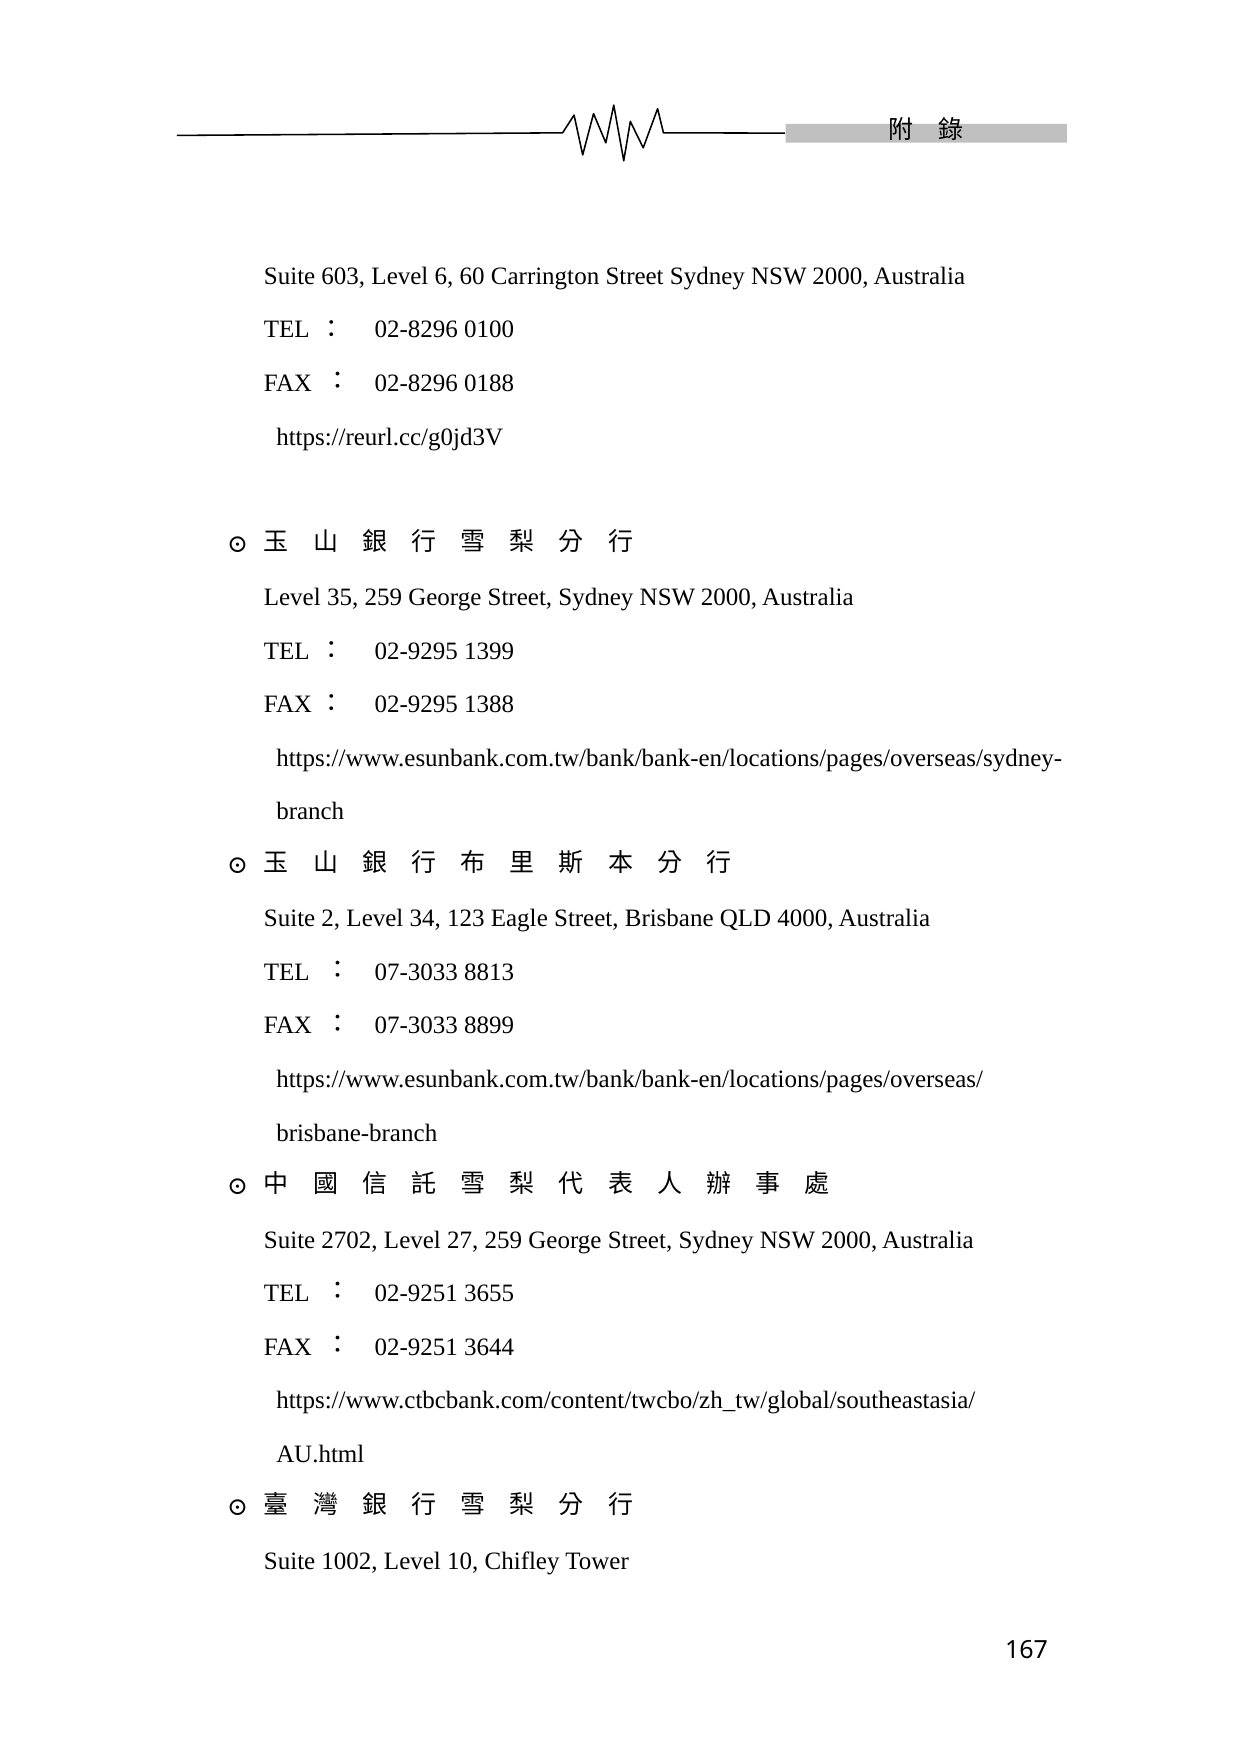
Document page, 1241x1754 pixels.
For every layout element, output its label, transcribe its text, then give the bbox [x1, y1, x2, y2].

text https://www.esunbank.com.tw/bank/bank-en/locations/pages/overseas/sydney-branch [264, 718, 1063, 825]
text TEL：02-8296 0100 [227, 290, 1063, 343]
text Suite 1002, Level 10, Chifley Tower [227, 1521, 1063, 1575]
text ⊙ 玉山銀行布里斯本分行 [227, 825, 1063, 879]
text Suite 2, Level 34, 123 Eagle Street, Brisbane QLD 4000, Australia [227, 879, 1063, 932]
text https://www.ctbcbank.com/content/twcbo/zh_tw/global/southeastasia/AU.html [264, 1361, 1063, 1468]
text FAX：02-9251 3644 [227, 1307, 1063, 1361]
text Suite 603, Level 6, 60 Carrington Street Sydney NSW 2000, Australia [227, 236, 1063, 290]
text Level 35, 259 George Street, Sydney NSW 2000, Australia [227, 557, 1063, 611]
text FAX：02-8296 0188 [227, 343, 1063, 397]
text Suite 2702, Level 27, 259 George Street, Sydney NSW 2000, Australia [227, 1200, 1063, 1253]
text TEL：02-9251 3655 [227, 1253, 1063, 1307]
text TEL：07-3033 8813 [227, 932, 1063, 986]
text TEL：02-9295 1399 [227, 611, 1063, 664]
text ⊙ 玉山銀行雪梨分行 [227, 504, 1063, 557]
text FAX：07-3033 8899 [227, 986, 1063, 1039]
text https://reurl.cc/g0jd3V [264, 397, 1063, 450]
text ⊙ 臺灣銀行雪梨分行 [227, 1468, 1063, 1521]
text ⊙ 中國信託雪梨代表人辦事處 [227, 1146, 1063, 1200]
text https://www.esunbank.com.tw/bank/bank-en/locations/pages/overseas/brisbane-branch [264, 1039, 1063, 1146]
text FAX：02-9295 1388 [227, 664, 1063, 718]
